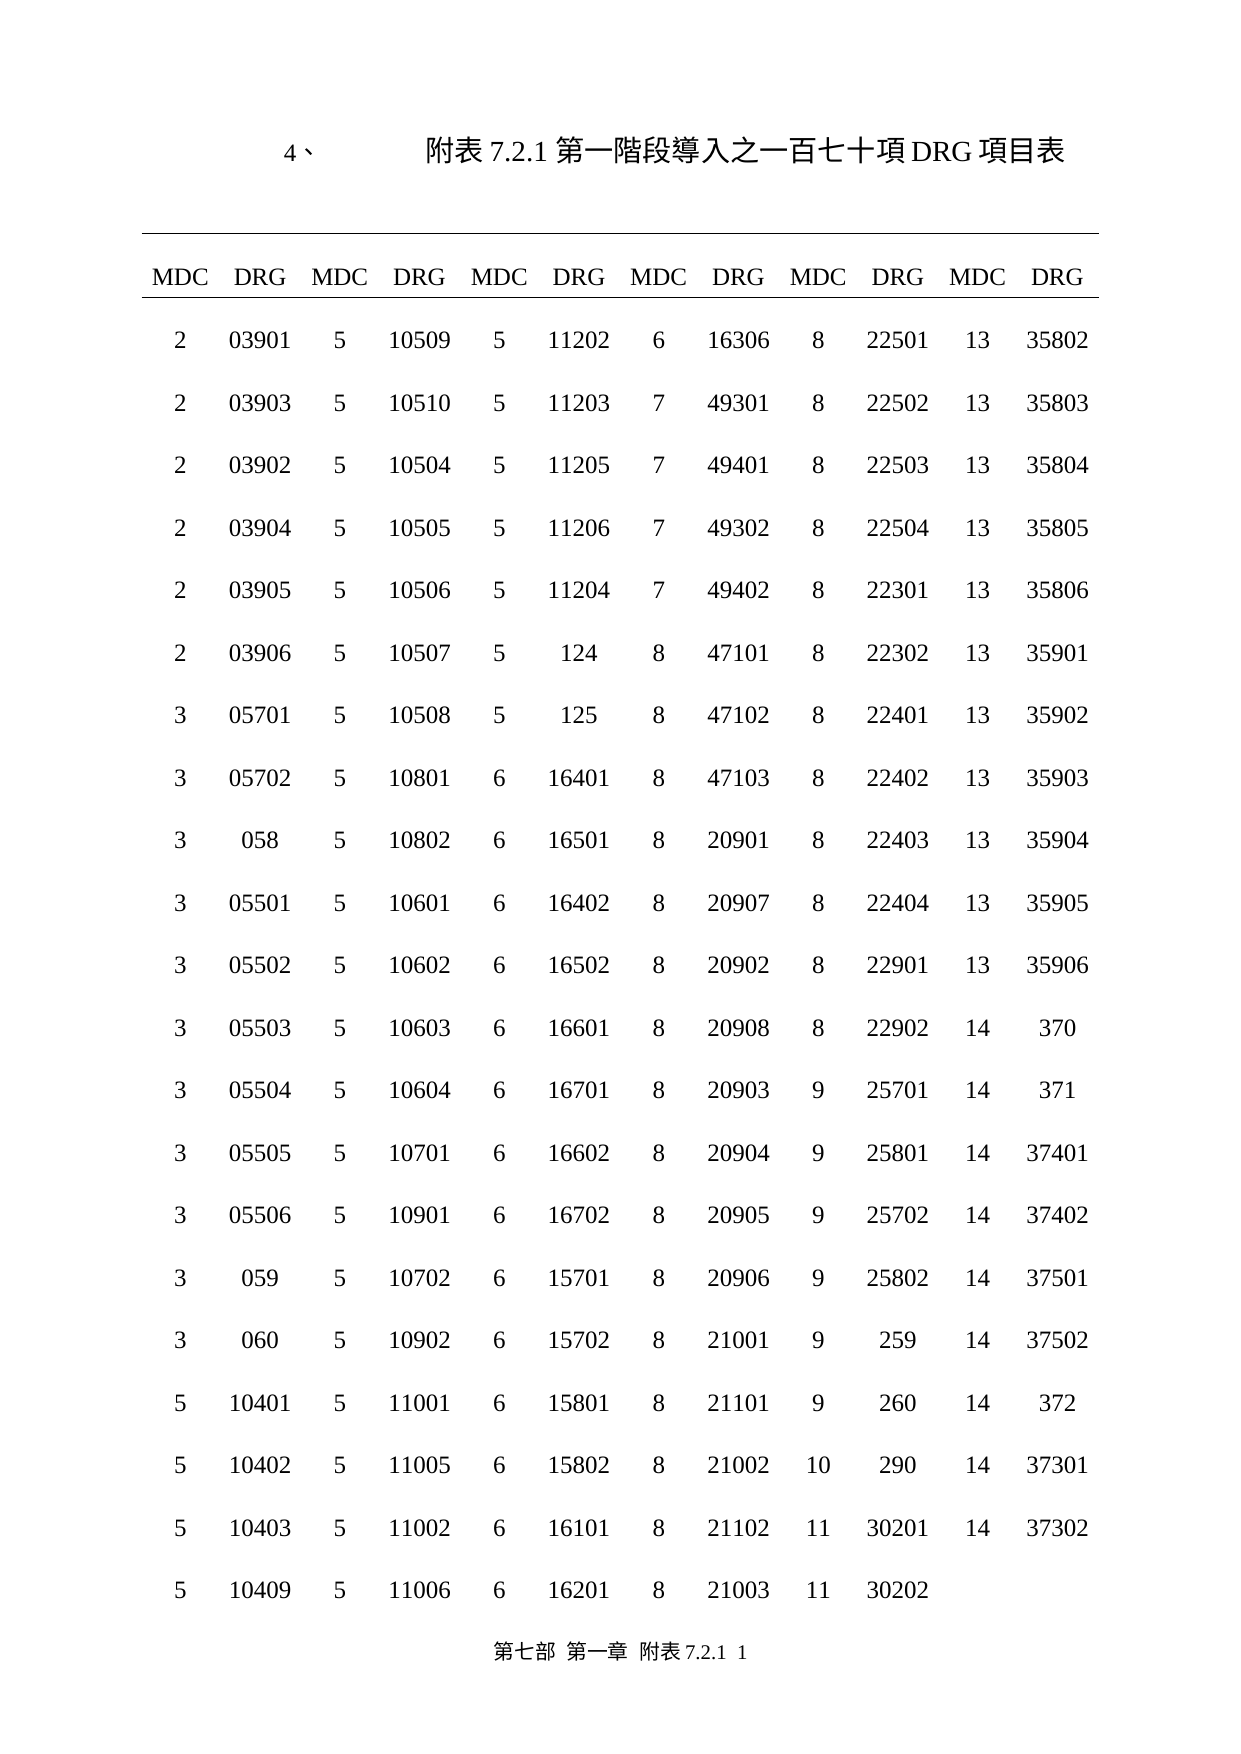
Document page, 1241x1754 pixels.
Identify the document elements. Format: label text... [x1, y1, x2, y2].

table_header DRG [1016, 234, 1098, 297]
table_cell 7 [620, 360, 697, 423]
table_cell 35805 [1016, 485, 1098, 548]
table_cell 3 [142, 798, 218, 860]
table_header DRG [856, 234, 939, 297]
table_cell 8 [620, 1235, 697, 1298]
table_cell 05503 [219, 985, 301, 1048]
table_cell 16702 [538, 1173, 620, 1235]
table_cell 8 [780, 548, 856, 610]
table_cell 13 [939, 860, 1016, 923]
table_cell 8 [620, 610, 697, 673]
table_cell 8 [620, 798, 697, 860]
table_cell 8 [780, 985, 856, 1048]
table_cell 10 [780, 1423, 856, 1485]
table_cell 05702 [219, 735, 301, 798]
table_cell 7 [620, 423, 697, 485]
table_cell 20906 [697, 1235, 779, 1298]
table_cell 8 [780, 923, 856, 985]
table_cell 9 [780, 1173, 856, 1235]
table_cell 8 [620, 1048, 697, 1110]
table_cell 260 [856, 1360, 939, 1423]
table_cell 5 [301, 485, 378, 548]
table_header MDC [780, 234, 856, 297]
table_cell 15701 [538, 1235, 620, 1298]
table_cell 8 [620, 923, 697, 985]
table_cell 35902 [1016, 673, 1098, 735]
table_cell 5 [301, 1048, 378, 1110]
table_cell 10902 [378, 1298, 461, 1360]
table_cell 03904 [219, 485, 301, 548]
table_cell 3 [142, 735, 218, 798]
table_cell 03902 [219, 423, 301, 485]
table_cell 35903 [1016, 735, 1098, 798]
table_cell 49402 [697, 548, 779, 610]
table_cell 2 [142, 610, 218, 673]
table_cell 3 [142, 923, 218, 985]
table_cell 22901 [856, 923, 939, 985]
table_cell 11202 [538, 298, 620, 360]
table_cell 5 [301, 923, 378, 985]
table_cell 13 [939, 610, 1016, 673]
table_cell 10507 [378, 610, 461, 673]
table_cell 03901 [219, 298, 301, 360]
table_cell 20903 [697, 1048, 779, 1110]
table_cell 5 [301, 1235, 378, 1298]
table_cell 16701 [538, 1048, 620, 1110]
table_cell 5 [461, 673, 537, 735]
table_cell 5 [301, 1110, 378, 1173]
table_cell 13 [939, 735, 1016, 798]
table_cell 3 [142, 1235, 218, 1298]
table_header MDC [939, 234, 1016, 297]
table_cell 5 [301, 1298, 378, 1360]
table_cell 9 [780, 1110, 856, 1173]
table_cell 9 [780, 1360, 856, 1423]
table_cell 2 [142, 360, 218, 423]
table_cell 6 [461, 1048, 537, 1110]
table_cell 10409 [219, 1548, 301, 1610]
table_cell 10901 [378, 1173, 461, 1235]
table_cell 6 [620, 298, 697, 360]
table_cell 47103 [697, 735, 779, 798]
table_cell 5 [461, 298, 537, 360]
table_cell 10504 [378, 423, 461, 485]
table_cell 10603 [378, 985, 461, 1048]
table_cell 20905 [697, 1173, 779, 1235]
table_cell 25701 [856, 1048, 939, 1110]
table_cell 5 [301, 985, 378, 1048]
table_cell 05501 [219, 860, 301, 923]
table_cell 25801 [856, 1110, 939, 1173]
table_cell 05506 [219, 1173, 301, 1235]
table_cell 2 [142, 485, 218, 548]
table_cell 3 [142, 1110, 218, 1173]
table_cell 5 [301, 1360, 378, 1423]
table_cell 15801 [538, 1360, 620, 1423]
table_cell 10508 [378, 673, 461, 735]
table_header MDC [461, 234, 537, 297]
table_cell 058 [219, 798, 301, 860]
table_cell 22404 [856, 860, 939, 923]
table_cell 5 [301, 360, 378, 423]
table_cell 8 [780, 360, 856, 423]
table_cell 22501 [856, 298, 939, 360]
table_cell 5 [301, 1423, 378, 1485]
table_cell 16602 [538, 1110, 620, 1173]
table_cell 370 [1016, 985, 1098, 1048]
table_cell 5 [461, 548, 537, 610]
table_cell 13 [939, 798, 1016, 860]
table_cell 10701 [378, 1110, 461, 1173]
table_cell 25802 [856, 1235, 939, 1298]
table_cell 35901 [1016, 610, 1098, 673]
table_cell 5 [461, 610, 537, 673]
table_cell 9 [780, 1048, 856, 1110]
table_cell 22302 [856, 610, 939, 673]
table_cell 10401 [219, 1360, 301, 1423]
table_cell 5 [461, 485, 537, 548]
table_cell 25702 [856, 1173, 939, 1235]
table_cell 5 [301, 548, 378, 610]
table_cell 03905 [219, 548, 301, 610]
table_cell 14 [939, 1298, 1016, 1360]
table_cell 3 [142, 1173, 218, 1235]
table_cell 9 [780, 1298, 856, 1360]
table_header DRG [219, 234, 301, 297]
table_cell 11005 [378, 1423, 461, 1485]
table_cell 8 [620, 1360, 697, 1423]
table_cell 8 [620, 860, 697, 923]
table_cell 22502 [856, 360, 939, 423]
table_cell 6 [461, 1298, 537, 1360]
table_cell 30202 [856, 1548, 939, 1610]
table_cell 7 [620, 548, 697, 610]
table_cell 37302 [1016, 1485, 1098, 1548]
table_cell 5 [142, 1485, 218, 1548]
table_cell 10702 [378, 1235, 461, 1298]
table_cell 8 [620, 1548, 697, 1610]
table_cell 13 [939, 423, 1016, 485]
table_cell 5 [301, 1548, 378, 1610]
table_cell 10509 [378, 298, 461, 360]
table_cell 13 [939, 298, 1016, 360]
table_cell 16501 [538, 798, 620, 860]
table_cell 3 [142, 1048, 218, 1110]
table_cell 5 [142, 1423, 218, 1485]
table_cell 8 [620, 1110, 697, 1173]
table_cell 10601 [378, 860, 461, 923]
table_cell 10403 [219, 1485, 301, 1548]
table_cell 9 [780, 1235, 856, 1298]
table_cell 15802 [538, 1423, 620, 1485]
table_cell 15702 [538, 1298, 620, 1360]
table_cell 6 [461, 860, 537, 923]
table_cell 5 [301, 735, 378, 798]
table_cell 8 [620, 1485, 697, 1548]
table_cell 35905 [1016, 860, 1098, 923]
table_cell 060 [219, 1298, 301, 1360]
table_cell 11204 [538, 548, 620, 610]
table_cell 37402 [1016, 1173, 1098, 1235]
table_cell 10506 [378, 548, 461, 610]
table_cell 11 [780, 1485, 856, 1548]
table_cell [939, 1548, 1016, 1610]
table_cell 6 [461, 1110, 537, 1173]
table_cell 05502 [219, 923, 301, 985]
table_cell 8 [780, 798, 856, 860]
table_cell 22402 [856, 735, 939, 798]
table_cell 11203 [538, 360, 620, 423]
table_cell 6 [461, 735, 537, 798]
table_cell 16402 [538, 860, 620, 923]
table_cell 290 [856, 1423, 939, 1485]
table_cell 5 [301, 423, 378, 485]
table_cell 05701 [219, 673, 301, 735]
table_cell 6 [461, 1360, 537, 1423]
table_cell 35802 [1016, 298, 1098, 360]
table_cell 14 [939, 1235, 1016, 1298]
table_cell 6 [461, 923, 537, 985]
table_cell 5 [142, 1360, 218, 1423]
table_cell 11 [780, 1548, 856, 1610]
table_cell 16201 [538, 1548, 620, 1610]
table_cell 11001 [378, 1360, 461, 1423]
table_cell 49401 [697, 423, 779, 485]
table_cell 49302 [697, 485, 779, 548]
table_cell 8 [620, 1423, 697, 1485]
table_cell 35806 [1016, 548, 1098, 610]
table_cell 8 [620, 1298, 697, 1360]
table_cell 22301 [856, 548, 939, 610]
table_cell 8 [620, 985, 697, 1048]
table_cell 47102 [697, 673, 779, 735]
table_cell 5 [142, 1548, 218, 1610]
table_cell 21002 [697, 1423, 779, 1485]
table_header MDC [301, 234, 378, 297]
table_cell 35804 [1016, 423, 1098, 485]
table_cell 5 [301, 298, 378, 360]
table_cell 6 [461, 1235, 537, 1298]
table_cell 5 [301, 610, 378, 673]
table_cell 03906 [219, 610, 301, 673]
table_cell 8 [780, 485, 856, 548]
table_cell 21001 [697, 1298, 779, 1360]
table_cell 20908 [697, 985, 779, 1048]
table_cell 11205 [538, 423, 620, 485]
table_cell 8 [780, 423, 856, 485]
table_cell 3 [142, 673, 218, 735]
table_header DRG [697, 234, 779, 297]
table_cell 14 [939, 985, 1016, 1048]
table_cell 8 [620, 1173, 697, 1235]
table_cell 13 [939, 360, 1016, 423]
table_cell 13 [939, 485, 1016, 548]
table_cell 20907 [697, 860, 779, 923]
table_cell 47101 [697, 610, 779, 673]
table_cell 10602 [378, 923, 461, 985]
table_cell 7 [620, 485, 697, 548]
table_cell 35906 [1016, 923, 1098, 985]
table_cell 35904 [1016, 798, 1098, 860]
table_cell 22401 [856, 673, 939, 735]
table_cell 8 [780, 673, 856, 735]
table_cell 13 [939, 673, 1016, 735]
table_cell 8 [620, 673, 697, 735]
table_cell 11002 [378, 1485, 461, 1548]
table_cell 5 [301, 673, 378, 735]
table_cell 3 [142, 1298, 218, 1360]
table_cell 5 [301, 798, 378, 860]
table_cell 372 [1016, 1360, 1098, 1423]
table_cell 16401 [538, 735, 620, 798]
table_cell 20902 [697, 923, 779, 985]
table_cell 6 [461, 1485, 537, 1548]
table_cell 20904 [697, 1110, 779, 1173]
table_cell 21003 [697, 1548, 779, 1610]
table_cell 35803 [1016, 360, 1098, 423]
table_cell 2 [142, 298, 218, 360]
table_cell 8 [620, 735, 697, 798]
table_cell 13 [939, 923, 1016, 985]
table_cell 11206 [538, 485, 620, 548]
subtitle 附表7.2.1 第一階段導入之一百七十項DRG項目表 [227, 123, 1122, 171]
table_cell 6 [461, 1173, 537, 1235]
table_cell 3 [142, 985, 218, 1048]
table_cell 5 [301, 1485, 378, 1548]
table_cell 6 [461, 985, 537, 1048]
table_cell 16601 [538, 985, 620, 1048]
table_cell 259 [856, 1298, 939, 1360]
table_cell 5 [461, 360, 537, 423]
table_cell 11006 [378, 1548, 461, 1610]
table_cell 10801 [378, 735, 461, 798]
table_cell 16101 [538, 1485, 620, 1548]
table_cell 21102 [697, 1485, 779, 1548]
table_cell 371 [1016, 1048, 1098, 1110]
table_cell 5 [461, 423, 537, 485]
table_cell 14 [939, 1173, 1016, 1235]
table_cell 05504 [219, 1048, 301, 1110]
table_cell 10510 [378, 360, 461, 423]
table_cell 22403 [856, 798, 939, 860]
table_cell 10802 [378, 798, 461, 860]
table_header MDC [142, 234, 218, 297]
table_cell 21101 [697, 1360, 779, 1423]
table_cell 8 [780, 735, 856, 798]
table_cell 5 [301, 1173, 378, 1235]
table_cell 16306 [697, 298, 779, 360]
table_cell 125 [538, 673, 620, 735]
table_cell 22503 [856, 423, 939, 485]
table_cell 30201 [856, 1485, 939, 1548]
table_cell 6 [461, 1423, 537, 1485]
table_cell 03903 [219, 360, 301, 423]
table_cell 13 [939, 548, 1016, 610]
table_cell 14 [939, 1485, 1016, 1548]
table_cell 37502 [1016, 1298, 1098, 1360]
table_header DRG [378, 234, 461, 297]
table_cell 22504 [856, 485, 939, 548]
table_cell 6 [461, 1548, 537, 1610]
table_cell 8 [780, 860, 856, 923]
table_cell 2 [142, 548, 218, 610]
table_cell 37501 [1016, 1235, 1098, 1298]
table_cell 10402 [219, 1423, 301, 1485]
table_cell 10604 [378, 1048, 461, 1110]
table_header MDC [620, 234, 697, 297]
table_cell 22902 [856, 985, 939, 1048]
table_cell 5 [301, 860, 378, 923]
table_cell 20901 [697, 798, 779, 860]
table_cell 6 [461, 798, 537, 860]
table_cell 124 [538, 610, 620, 673]
table_cell 14 [939, 1048, 1016, 1110]
table_cell 8 [780, 298, 856, 360]
table_cell 14 [939, 1360, 1016, 1423]
table_cell 14 [939, 1110, 1016, 1173]
table_cell [1016, 1548, 1098, 1610]
table_cell 059 [219, 1235, 301, 1298]
table_cell 37301 [1016, 1423, 1098, 1485]
table_header DRG [538, 234, 620, 297]
table_cell 10505 [378, 485, 461, 548]
table_cell 16502 [538, 923, 620, 985]
table_cell 14 [939, 1423, 1016, 1485]
table_cell 37401 [1016, 1110, 1098, 1173]
table_cell 3 [142, 860, 218, 923]
table_cell 2 [142, 423, 218, 485]
table_cell 05505 [219, 1110, 301, 1173]
table_cell 8 [780, 610, 856, 673]
table_cell 49301 [697, 360, 779, 423]
